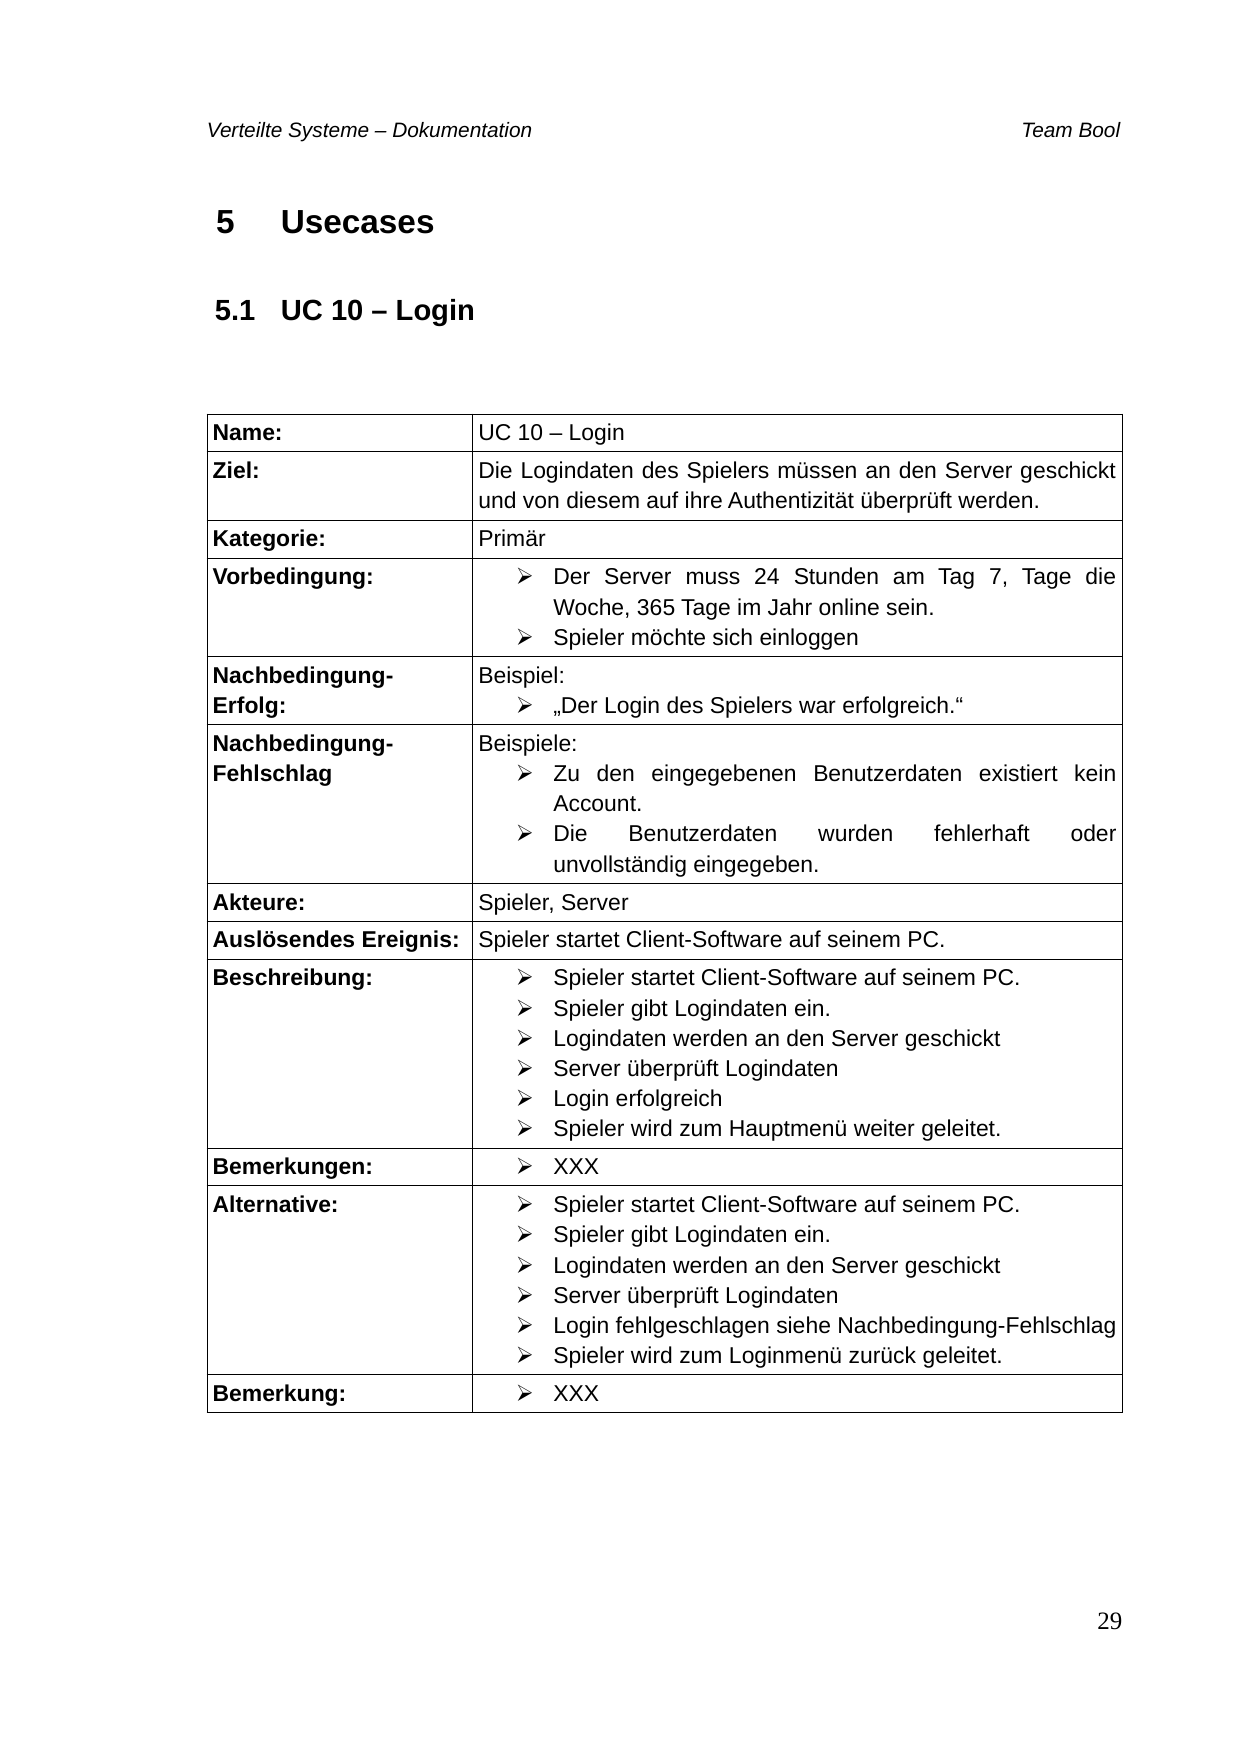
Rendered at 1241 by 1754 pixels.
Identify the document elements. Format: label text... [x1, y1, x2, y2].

table_cell Primär [473, 521, 1122, 557]
table_cell Ziel: [208, 452, 472, 519]
table_cell Auslösendes Ereignis: [208, 922, 472, 958]
table_cell Nachbedingung-Erfolg: [208, 657, 472, 724]
table_cell Kategorie: [208, 521, 472, 557]
table_cell Beispiel: „Der Login des Spielers war erfolgreich.“ [473, 657, 1122, 724]
table_cell Spieler startet Client-Software auf seinem PC. Spieler gibt Logindaten ein. Logindaten werden an den Server geschickt Server überprüft Logindaten Login erfolgreich Spieler wird zum Hauptmenü weiter geleitet. [473, 960, 1122, 1147]
table_cell Bemerkungen: [208, 1149, 472, 1185]
table_cell Spieler startet Client-Software auf seinem PC. Spieler gibt Logindaten ein. Logindaten werden an den Server geschickt Server überprüft Logindaten Login fehlgeschlagen siehe Nachbedingung-Fehlschlag Spieler wird zum Loginmenü zurück geleitet. [473, 1186, 1122, 1374]
table_cell Der Server muss 24 Stunden am Tag 7, Tage die Woche, 365 Tage im Jahr online sein. Spieler möchte sich einloggen [473, 559, 1122, 656]
table_cell Die Logindaten des Spielers müssen an den Server geschickt und von diesem auf ihre Authentizität überprüft werden. [473, 452, 1122, 519]
table_cell Beschreibung: [208, 960, 472, 1147]
table_header Name: [208, 415, 472, 451]
table_cell Beispiele: Zu den eingegebenen Benutzerdaten existiert kein Account. Die Benutzerdaten wurden fehlerhaft oder unvollständig eingegeben. [473, 725, 1122, 883]
subtitle Usecases [207, 202, 1122, 241]
table_cell Akteure: [208, 884, 472, 921]
table_cell Bemerkung: [208, 1375, 472, 1412]
subtitle UC 10 – Login [207, 293, 1122, 327]
table_cell Nachbedingung-Fehlschlag [208, 725, 472, 883]
table_header UC 10 – Login [473, 415, 1122, 451]
table_cell Spieler, Server [473, 884, 1122, 921]
table_cell Vorbedingung: [208, 559, 472, 656]
table_cell Spieler startet Client-Software auf seinem PC. [473, 922, 1122, 958]
table_cell XXX [473, 1375, 1122, 1412]
table_cell XXX [473, 1149, 1122, 1185]
table_cell Alternative: [208, 1186, 472, 1374]
